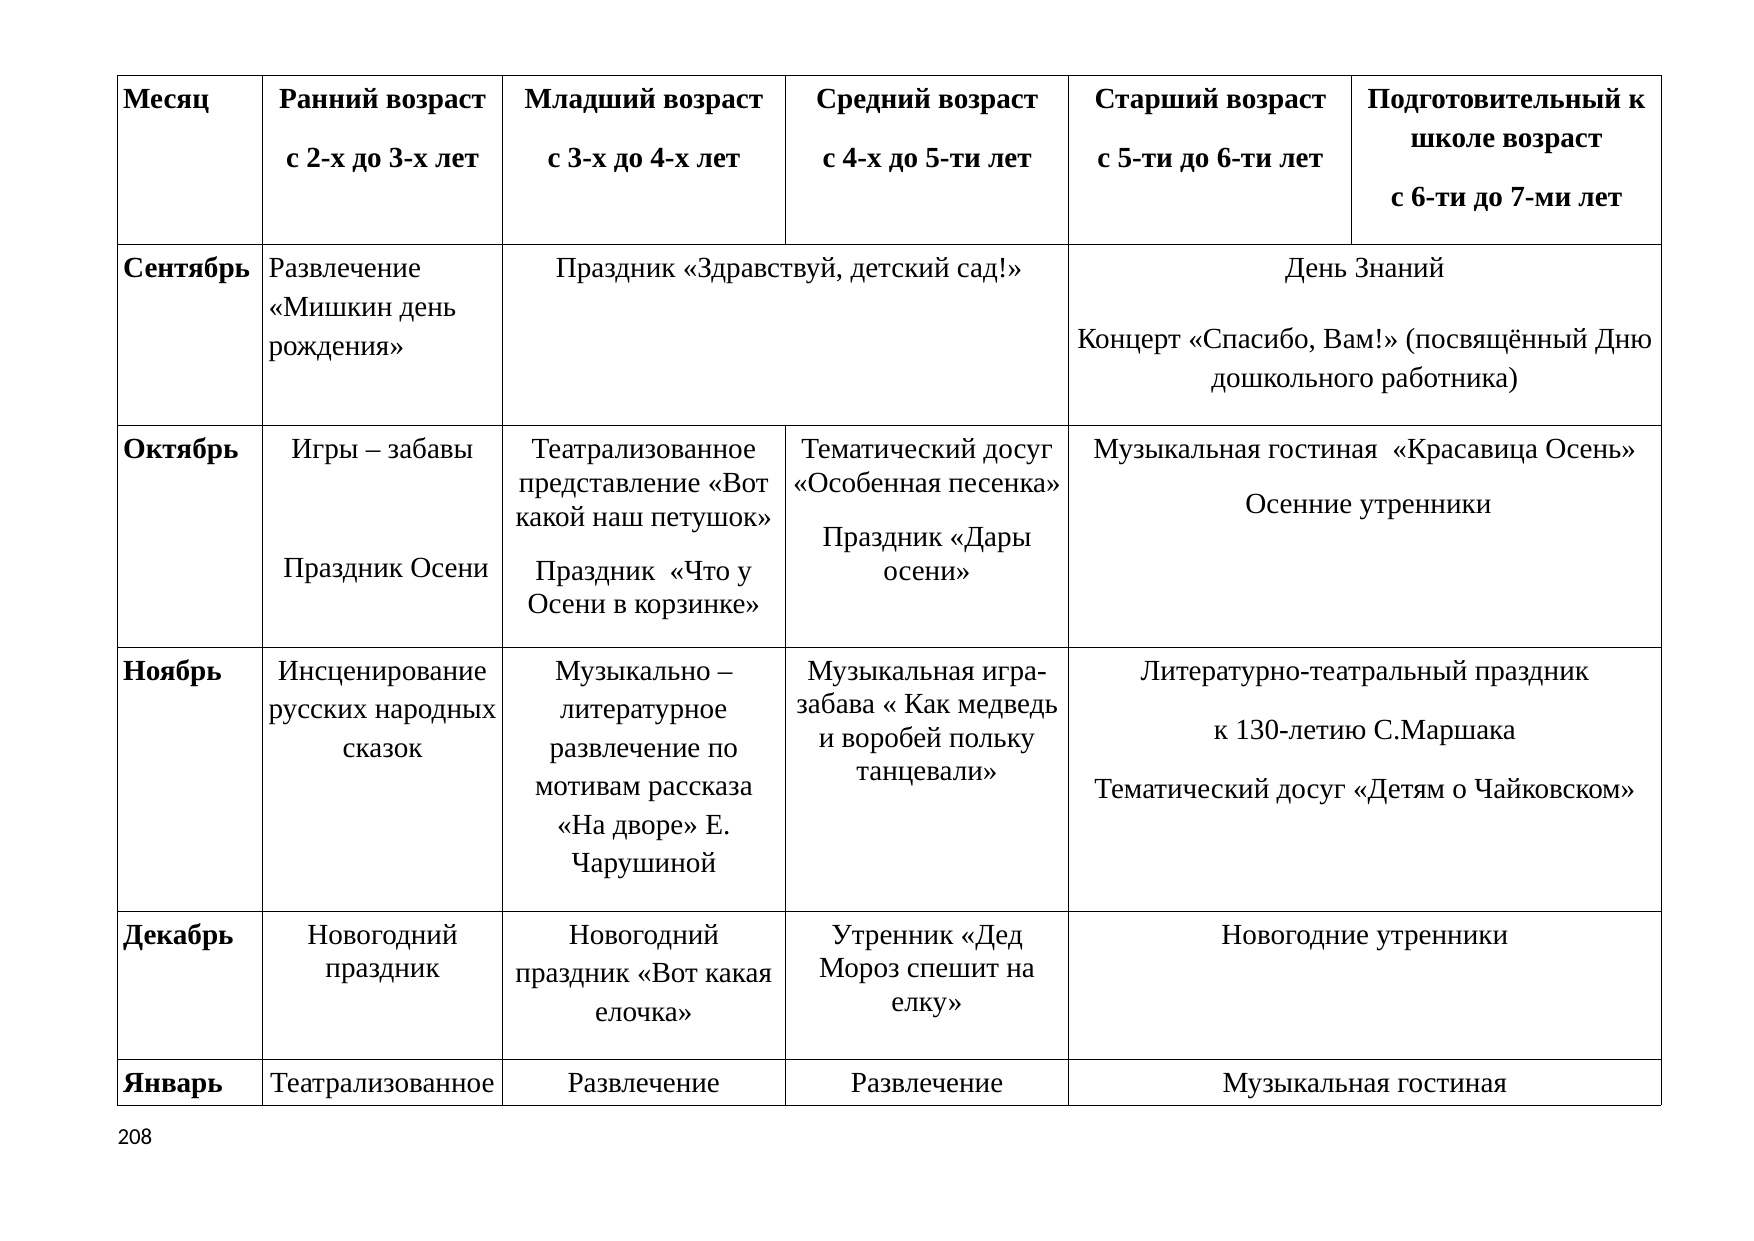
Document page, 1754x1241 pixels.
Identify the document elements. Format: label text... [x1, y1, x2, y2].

table_cell Игры – забавы Праздник Осени [263, 426, 502, 647]
table_cell Новогодние утренники [1069, 912, 1661, 1059]
table_header Младший возраст с 3-х до 4-х лет [503, 76, 785, 244]
table_cell Октябрь [118, 426, 262, 647]
table_cell Сентябрь [118, 245, 262, 425]
table_cell Музыкальная игра-забава « Как медведь и воробей польку танцевали» [786, 648, 1068, 911]
table_cell Новогодний праздник [263, 912, 502, 1059]
table_cell Развлечение [503, 1060, 785, 1105]
table_header Старший возраст с 5-ти до 6-ти лет [1069, 76, 1351, 244]
table_cell Музыкальная гостиная «Красавица Осень» Осенние утренники [1069, 426, 1661, 647]
table_cell День Знаний Концерт «Спасибо, Вам!» (посвящённый Дню дошкольного работника) [1069, 245, 1661, 425]
table_cell Театрализованное представление «Вот какой наш петушок» Праздник «Что у Осени в корзинке» [503, 426, 785, 647]
table_cell Декабрь [118, 912, 262, 1059]
table_header Подготовительный к школе возраст с 6-ти до 7-ми лет [1352, 76, 1661, 244]
table_cell Утренник «Дед Мороз спешит на елку» [786, 912, 1068, 1059]
table_cell Музыкально – литературное развлечение по мотивам рассказа «На дворе» Е. Чарушиной [503, 648, 785, 911]
table_cell Новогодний праздник «Вот какая елочка» [503, 912, 785, 1059]
table_cell Январь [118, 1060, 262, 1105]
table_cell Развлечение [786, 1060, 1068, 1105]
table_header Средний возраст с 4-х до 5-ти лет [786, 76, 1068, 244]
table_cell Музыкальная гостиная [1069, 1060, 1661, 1105]
table_cell Инсценирование русских народных сказок [263, 648, 502, 911]
table_header Месяц [118, 76, 262, 244]
table_header Ранний возраст с 2-х до 3-х лет [263, 76, 502, 244]
table_cell Ноябрь [118, 648, 262, 911]
table_cell Литературно-театральный праздник к 130-летию С.Маршака Тематический досуг «Детям о Чайковском» [1069, 648, 1661, 911]
table_cell Театрализованное [263, 1060, 502, 1105]
table_cell Тематический досуг «Особенная песенка» Праздник «Дары осени» [786, 426, 1068, 647]
table_cell Праздник «Здравствуй, детский сад!» [503, 245, 1068, 425]
table_cell Развлечение «Мишкин день рождения» [263, 245, 502, 425]
